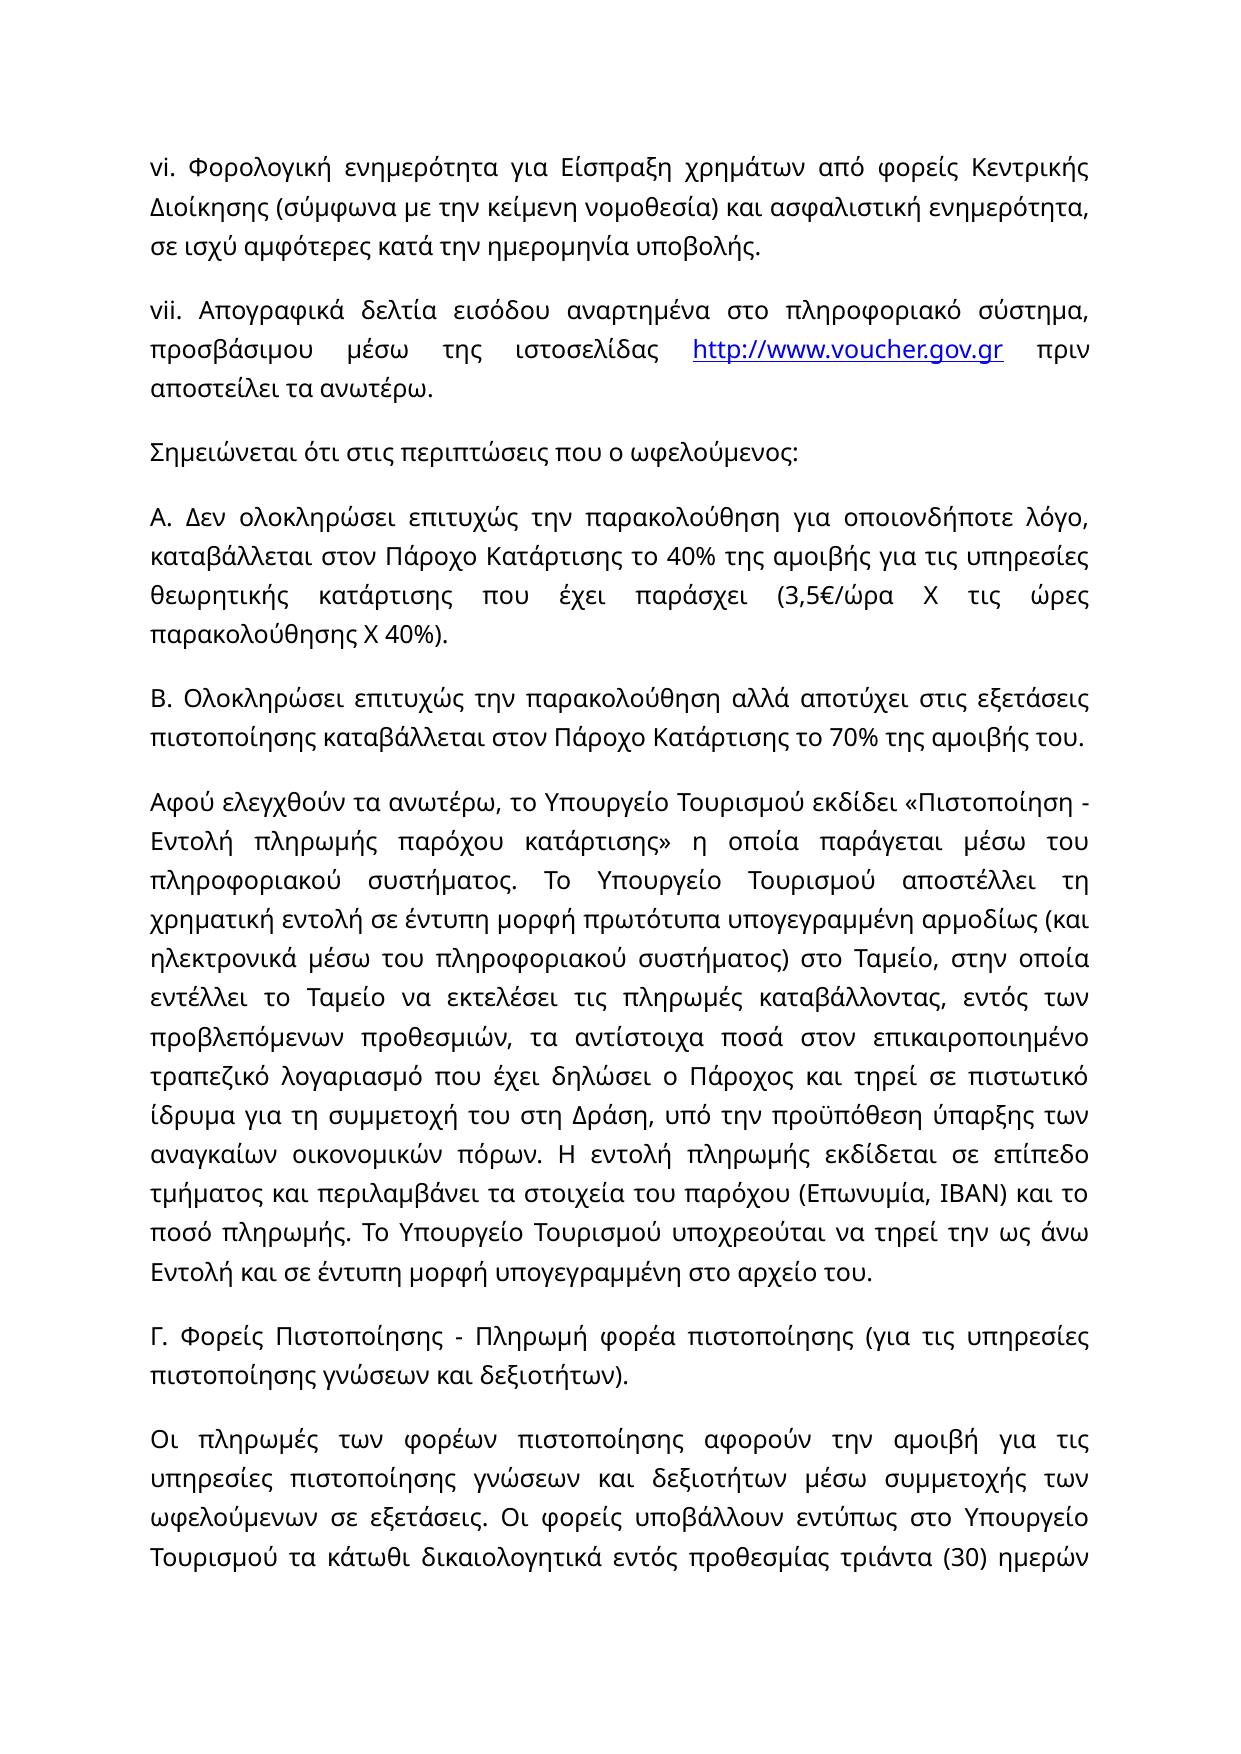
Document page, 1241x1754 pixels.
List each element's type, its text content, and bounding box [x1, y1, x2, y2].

text vi. Φορολογική ενημερότητα για Είσπραξη χρημάτων από φορείς Κεντρικής Διοίκησης (σύμφωνα με την κείμενη νομοθεσία) και ασφαλιστική ενημερότητα, σε ισχύ αμφότερες κατά την ημερομηνία υποβολής. [150, 150, 1090, 262]
text Αφού ελεγχθούν τα ανωτέρω, το Υπουργείο Τουρισμού εκδίδει «Πιστοποίηση - Εντολή πληρωμής παρόχου κατάρτισης» η οποία παράγεται μέσω του πληροφοριακού συστήματος. Το Υπουργείο Τουρισμού αποστέλλει τη χρηματική εντολή σε έντυπη μορφή πρωτότυπα υπογεγραμμένη αρμοδίως (και ηλεκτρονικά μέσω του πληροφοριακού συστήματος) στο Ταμείο, στην οποία εντέλλει το Ταμείο να εκτελέσει τις πληρωμές καταβάλλοντας, εντός των προβλεπόμενων προθεσμιών, τα αντίστοιχα ποσά στον επικαιροποιημένο τραπεζικό λογαριασμό που έχει δηλώσει ο Πάροχος και τηρεί σε πιστωτικό ίδρυμα για τη συμμετοχή του στη Δράση, υπό την προϋπόθεση ύπαρξης των αναγκαίων οικονομικών πόρων. Η εντολή πληρωμής εκδίδεται σε επίπεδο τμήματος και περιλαμβάνει τα στοιχεία του παρόχου (Επωνυμία, IBAN) και το ποσό πληρωμής. Το Υπουργείο Τουρισμού υποχρεούται να τηρεί την ως άνω Εντολή και σε έντυπη μορφή υπογεγραμμένη στο αρχείο του. [150, 784, 1090, 1288]
text Β. Ολοκληρώσει επιτυχώς την παρακολούθηση αλλά αποτύχει στις εξετάσεις πιστοποίησης καταβάλλεται στον Πάροχο Κατάρτισης το 70% της αμοιβής του. [150, 681, 1090, 754]
text Σημειώνεται ότι στις περιπτώσεις που ο ωφελούμενος: [150, 435, 1090, 469]
text vii. Απογραφικά δελτία εισόδου αναρτημένα στο πληροφοριακό σύστημα, προσβάσιμου μέσω της ιστοσελίδας http://www.voucher.gov.gr πριν αποστείλει τα ανωτέρω. [150, 292, 1090, 405]
text Α. Δεν ολοκληρώσει επιτυχώς την παρακολούθηση για οποιονδήποτε λόγο, καταβάλλεται στον Πάροχο Κατάρτισης το 40% της αμοιβής για τις υπηρεσίες θεωρητικής κατάρτισης που έχει παράσχει (3,5€/ώρα Χ τις ώρες παρακολούθησης Χ 40%). [150, 499, 1090, 651]
text Οι πληρωμές των φορέων πιστοποίησης αφορούν την αμοιβή για τις υπηρεσίες πιστοποίησης γνώσεων και δεξιοτήτων μέσω συμμετοχής των ωφελούμενων σε εξετάσεις. Οι φορείς υποβάλλουν εντύπως στο Υπουργείο Τουρισμού τα κάτωθι δικαιολογητικά εντός προθεσμίας τριάντα (30) ημερών [150, 1422, 1090, 1573]
text Γ. Φορείς Πιστοποίησης - Πληρωμή φορέα πιστοποίησης (για τις υπηρεσίες πιστοποίησης γνώσεων και δεξιοτήτων). [150, 1318, 1090, 1392]
